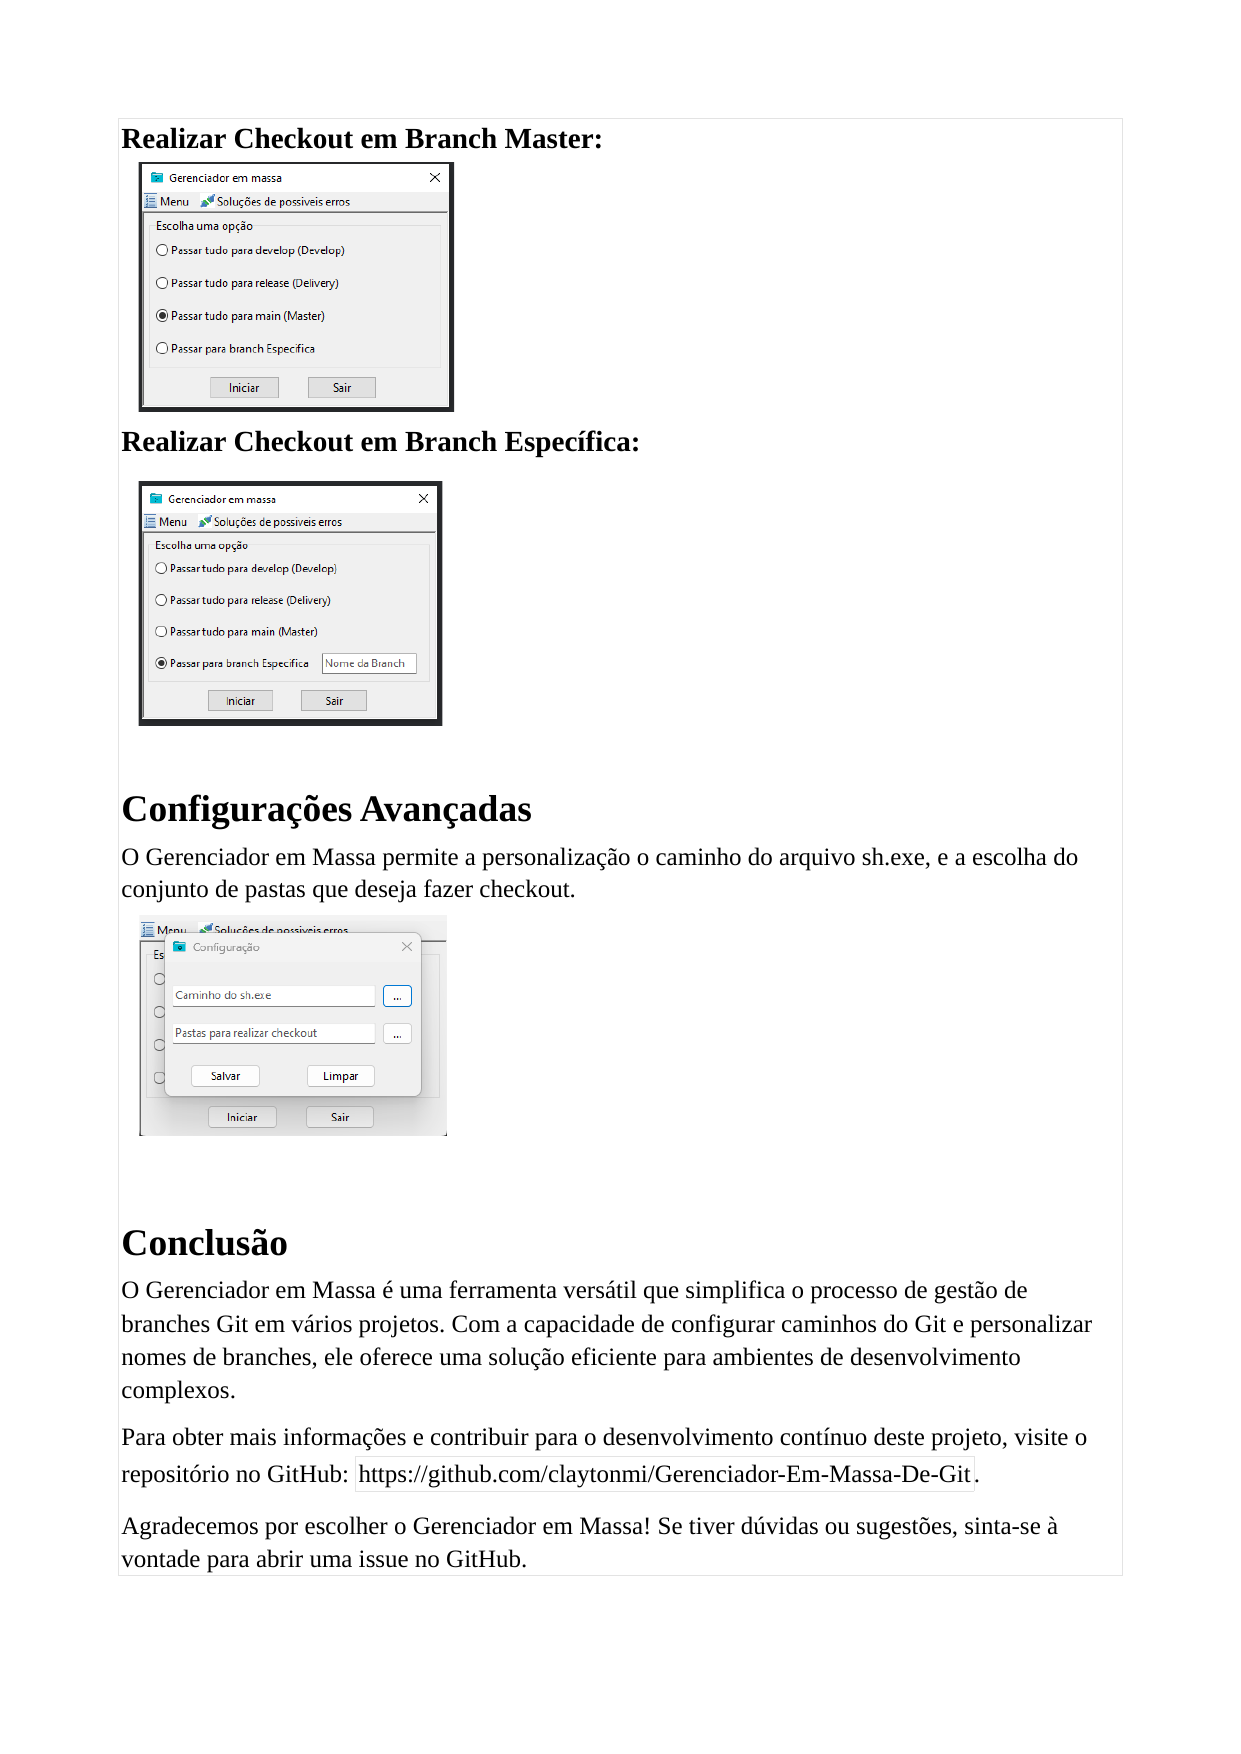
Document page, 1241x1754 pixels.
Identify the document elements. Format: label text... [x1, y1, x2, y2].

subtitle Realizar Checkout em Branch Específica: [119, 421, 1122, 458]
subtitle Configurações Avançadas [119, 783, 1122, 829]
text Agradecemos por escolher o Gerenciador em Massa! Se tiver dúvidas ou sugestões, sinta-se à vontade para abrir uma issue no GitHub. [119, 1508, 1122, 1575]
text O Gerenciador em Massa permite a personalização o caminho do arquivo sh.exe, e a escolha do conjunto de pastas que deseja fazer checkout. [119, 838, 1122, 903]
subtitle Conclusão [119, 1217, 1122, 1263]
picture [138, 481, 443, 726]
text Para obter mais informações e contribuir para o desenvolvimento contínuo deste projeto, visite o repositório no GitHub: https://github.com/claytonmi/Gerenciador-Em-Massa-De-Git. [119, 1419, 1122, 1491]
subtitle Realizar Checkout em Branch Master: [119, 119, 1122, 155]
picture [139, 915, 447, 1136]
picture [138, 162, 455, 412]
text O Gerenciador em Massa é uma ferramenta versátil que simplifica o processo de gestão de branches Git em vários projetos. Com a capacidade de configurar caminhos do Git e personalizar nomes de branches, ele oferece uma solução eficiente para ambientes de desenvolvimento complexos. [119, 1273, 1122, 1403]
